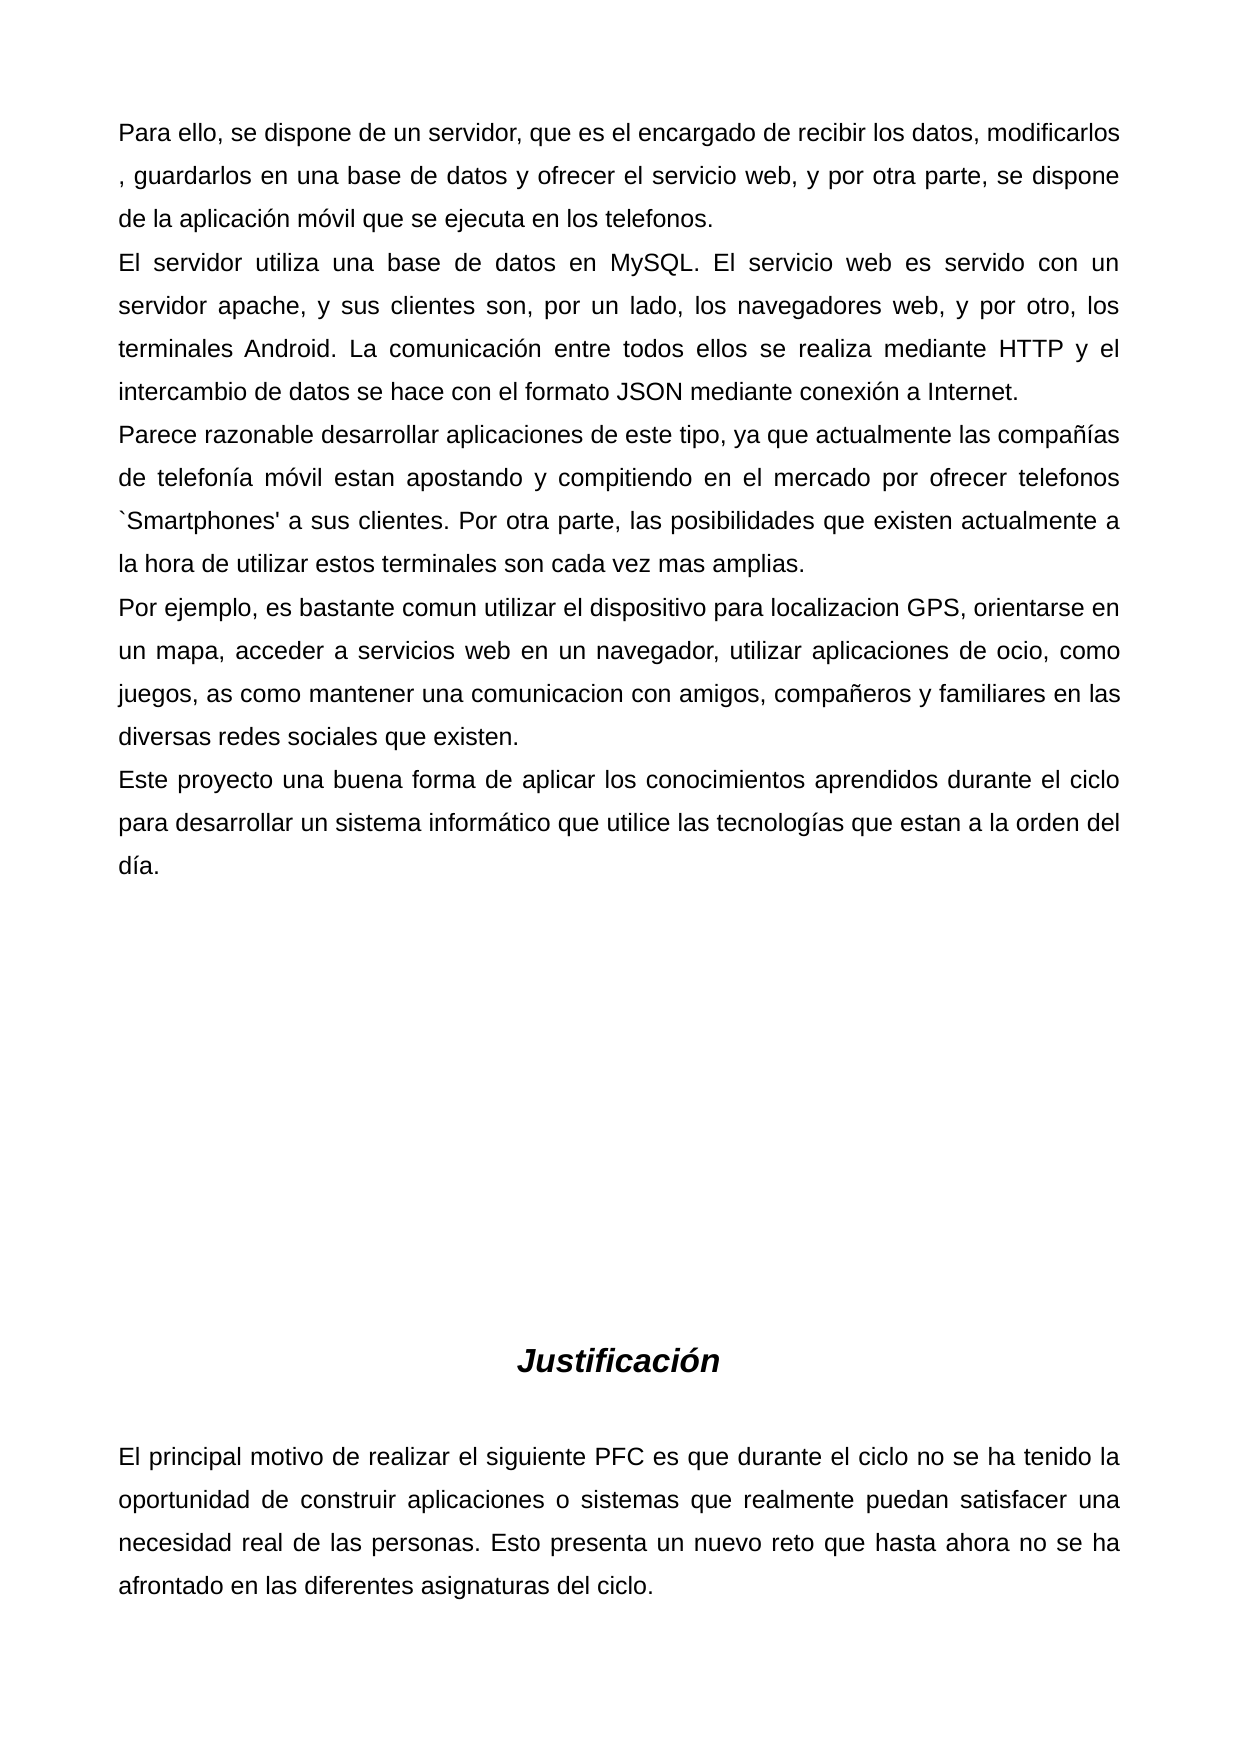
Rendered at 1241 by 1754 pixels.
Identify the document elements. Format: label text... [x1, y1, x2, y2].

text Por ejemplo, es bastante comun utilizar el dispositivo para localizacion GPS, orientarse en un mapa, acceder a servicios web en un navegador, utilizar aplicaciones de ocio, como juegos, as como mantener una comunicacion con amigos, compañeros y familiares en las diversas redes sociales que existen. [118, 592, 1122, 751]
text Justificación [118, 1341, 1122, 1379]
text El principal motivo de realizar el siguiente PFC es que durante el ciclo no se ha tenido la oportunidad de construir aplicaciones o sistemas que realmente puedan satisfacer una necesidad real de las personas. Esto presenta un nuevo reto que hasta ahora no se ha afrontado en las diferentes asignaturas del ciclo. [118, 1442, 1122, 1600]
text Para ello, se dispone de un servidor, que es el encargado de recibir los datos, modificarlos , guardarlos en una base de datos y ofrecer el servicio web, y por otra parte, se dispone de la aplicación móvil que se ejecuta en los telefonos. [118, 118, 1122, 233]
text El servidor utiliza una base de datos en MySQL. El servicio web es servido con un servidor apache, y sus clientes son, por un lado, los navegadores web, y por otro, los terminales Android. La comunicación entre todos ellos se realiza mediante HTTP y el intercambio de datos se hace con el formato JSON mediante conexión a Internet. [118, 247, 1122, 406]
text Este proyecto una buena forma de aplicar los conocimientos aprendidos durante el ciclo para desarrollar un sistema informático que utilice las tecnologías que estan a la orden del día. [118, 765, 1122, 880]
text Parece razonable desarrollar aplicaciones de este tipo, ya que actualmente las compañías de telefonía móvil estan apostando y compitiendo en el mercado por ofrecer telefonos `Smartphones' a sus clientes. Por otra parte, las posibilidades que existen actualmente a la hora de utilizar estos terminales son cada vez mas amplias. [118, 420, 1122, 578]
